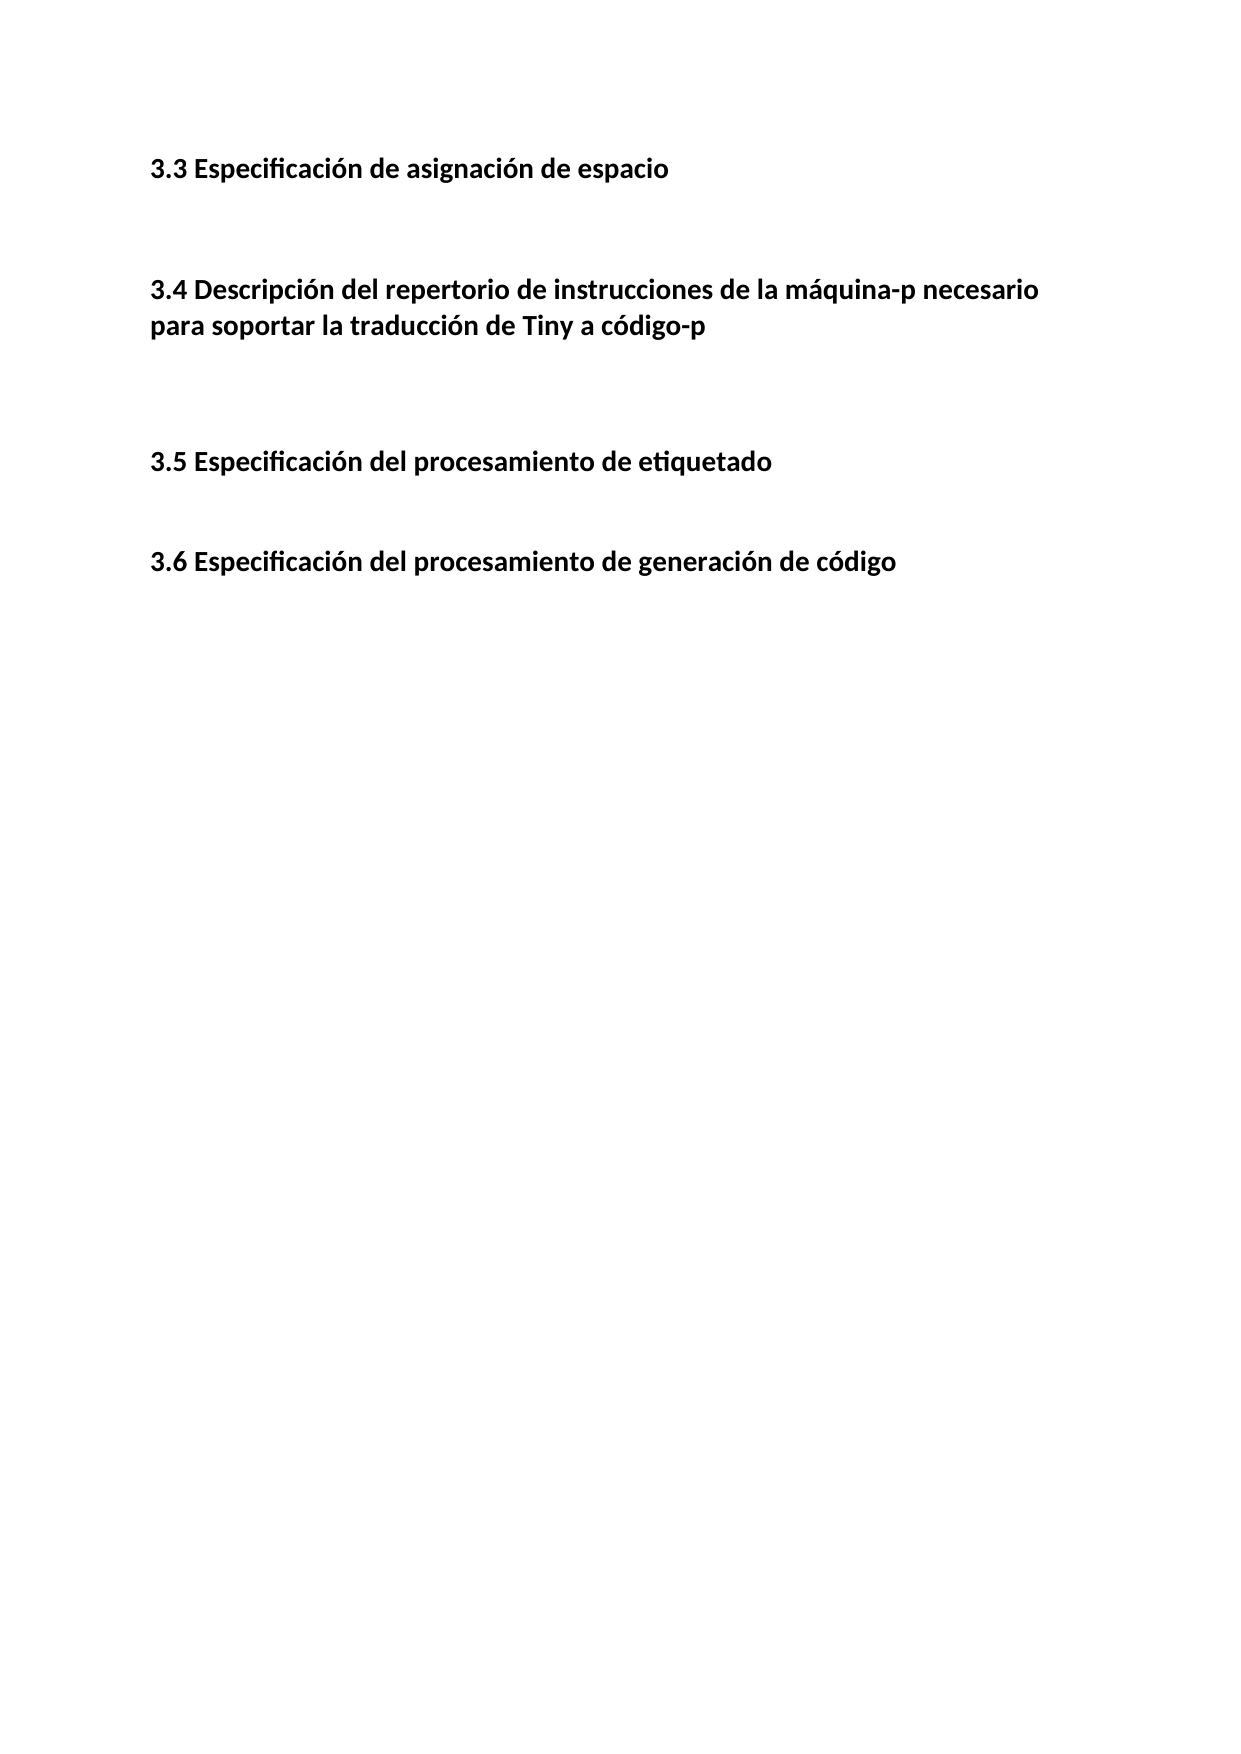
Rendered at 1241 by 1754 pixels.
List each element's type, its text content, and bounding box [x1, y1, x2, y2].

subtitle 3.4 Descripción del repertorio de instrucciones de la máquina-p necesario para soportar la traducción de Tiny a código-p [150, 271, 1090, 342]
text 3.5 Especificación del procesamiento de etiquetado [150, 443, 1090, 478]
text 3.6 Especificación del procesamiento de generación de código [150, 543, 1090, 579]
subtitle 3.3 Especificación de asignación de espacio [150, 150, 1090, 186]
